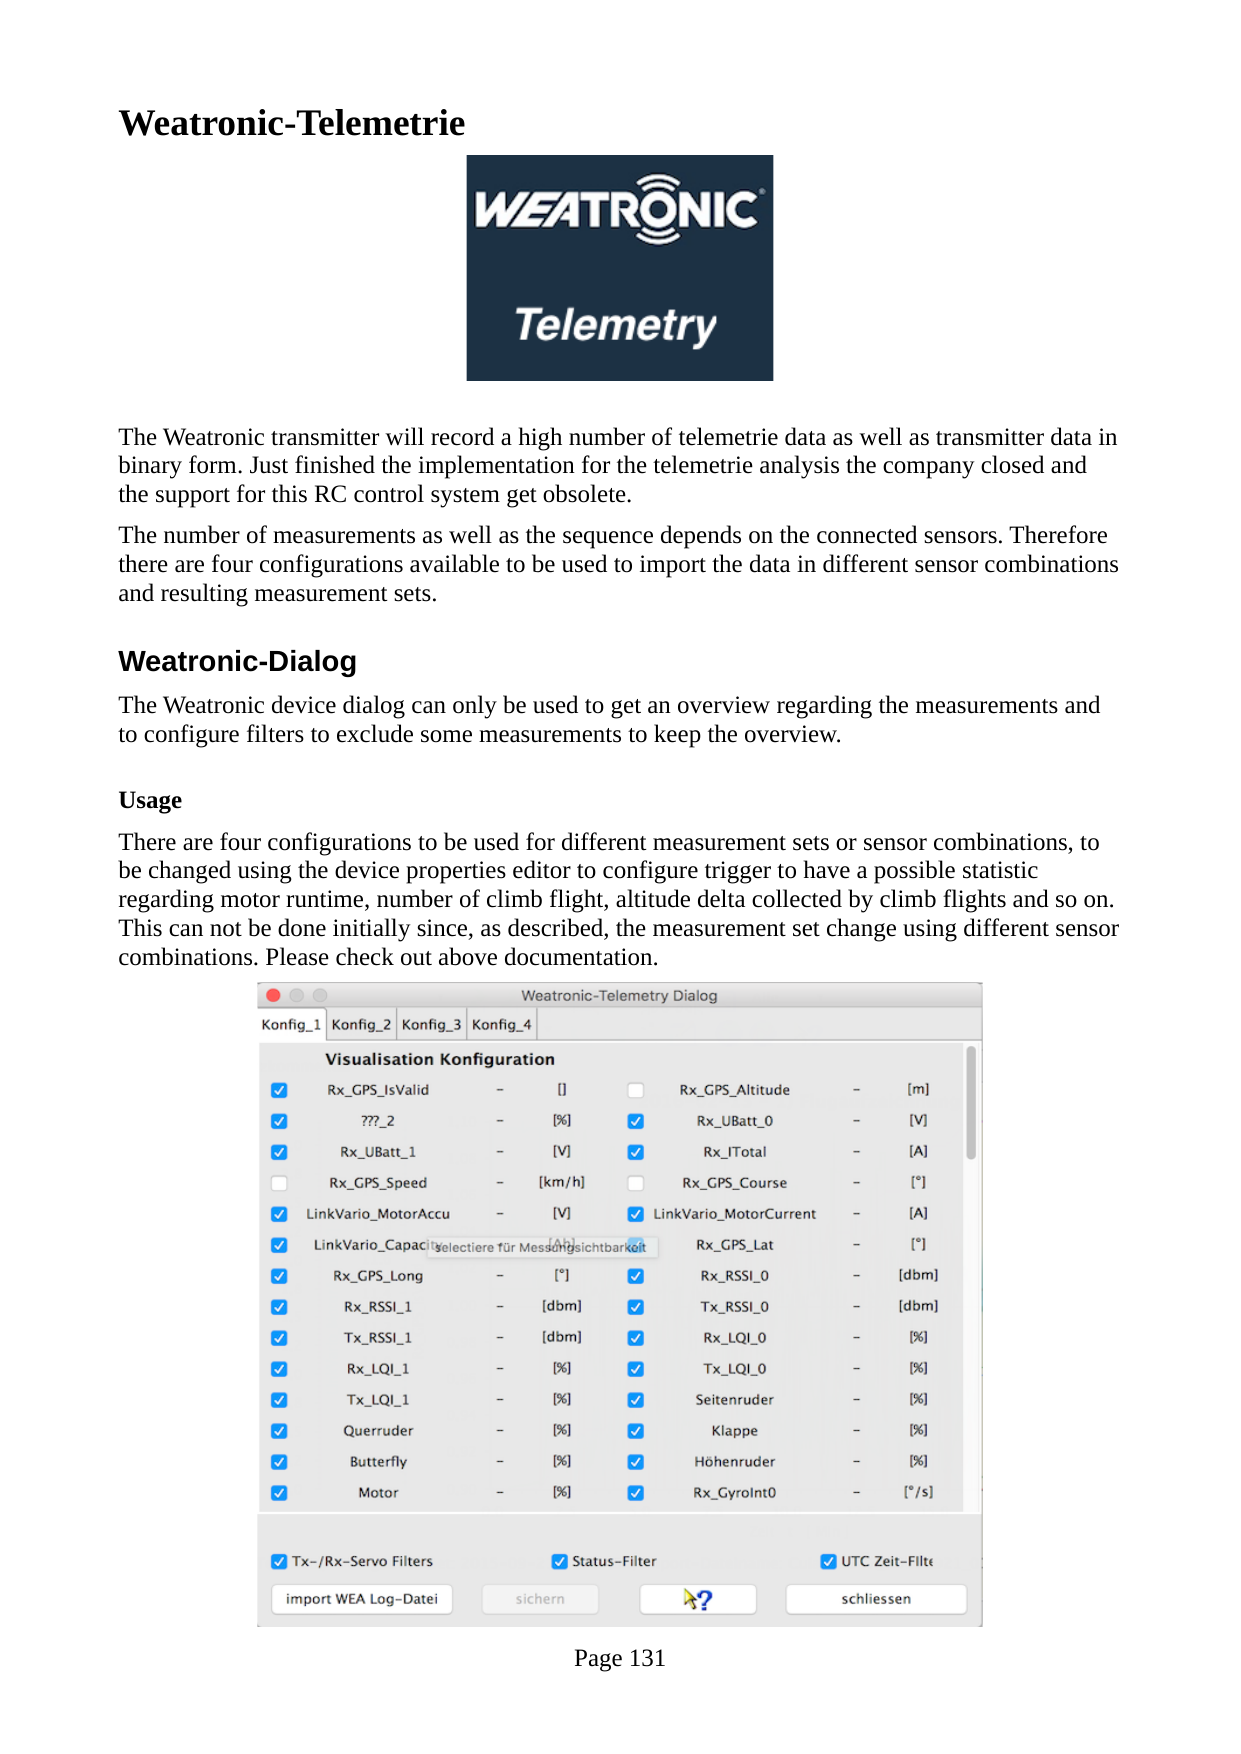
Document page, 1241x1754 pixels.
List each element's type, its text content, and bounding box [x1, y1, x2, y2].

text The Weatronic transmitter will record a high number of telemetrie data as well as transmitter data in binary form. Just finished the implementation for the telemetrie analysis the company closed and the support for this RC control system get obsolete. [118, 422, 1122, 508]
picture [257, 982, 983, 1627]
text There are four configurations to be used for different measurement sets or sensor combinations, to be changed using the device properties editor to configure trigger to have a possible statistic regarding motor runtime, number of climb flight, altitude delta collected by climb flights and so on. This can not be done initially since, as described, the measurement set change using different sensor combinations. Please check out above documentation. [118, 827, 1122, 970]
subtitle Weatronic-Telemetrie [118, 100, 1122, 143]
text The Weatronic device dialog can only be used to get an overview regarding the measurements and to configure filters to exclude some measurements to keep the overview. [118, 690, 1122, 748]
text The number of measurements as well as the sequence depends on the connected sensors. Therefore there are four configurations available to be used to import the data in different sensor combinations and resulting measurement sets. [118, 521, 1122, 607]
picture [466, 155, 774, 381]
subtitle Weatronic-Dialog [118, 644, 1122, 678]
subtitle Usage [118, 785, 1122, 814]
